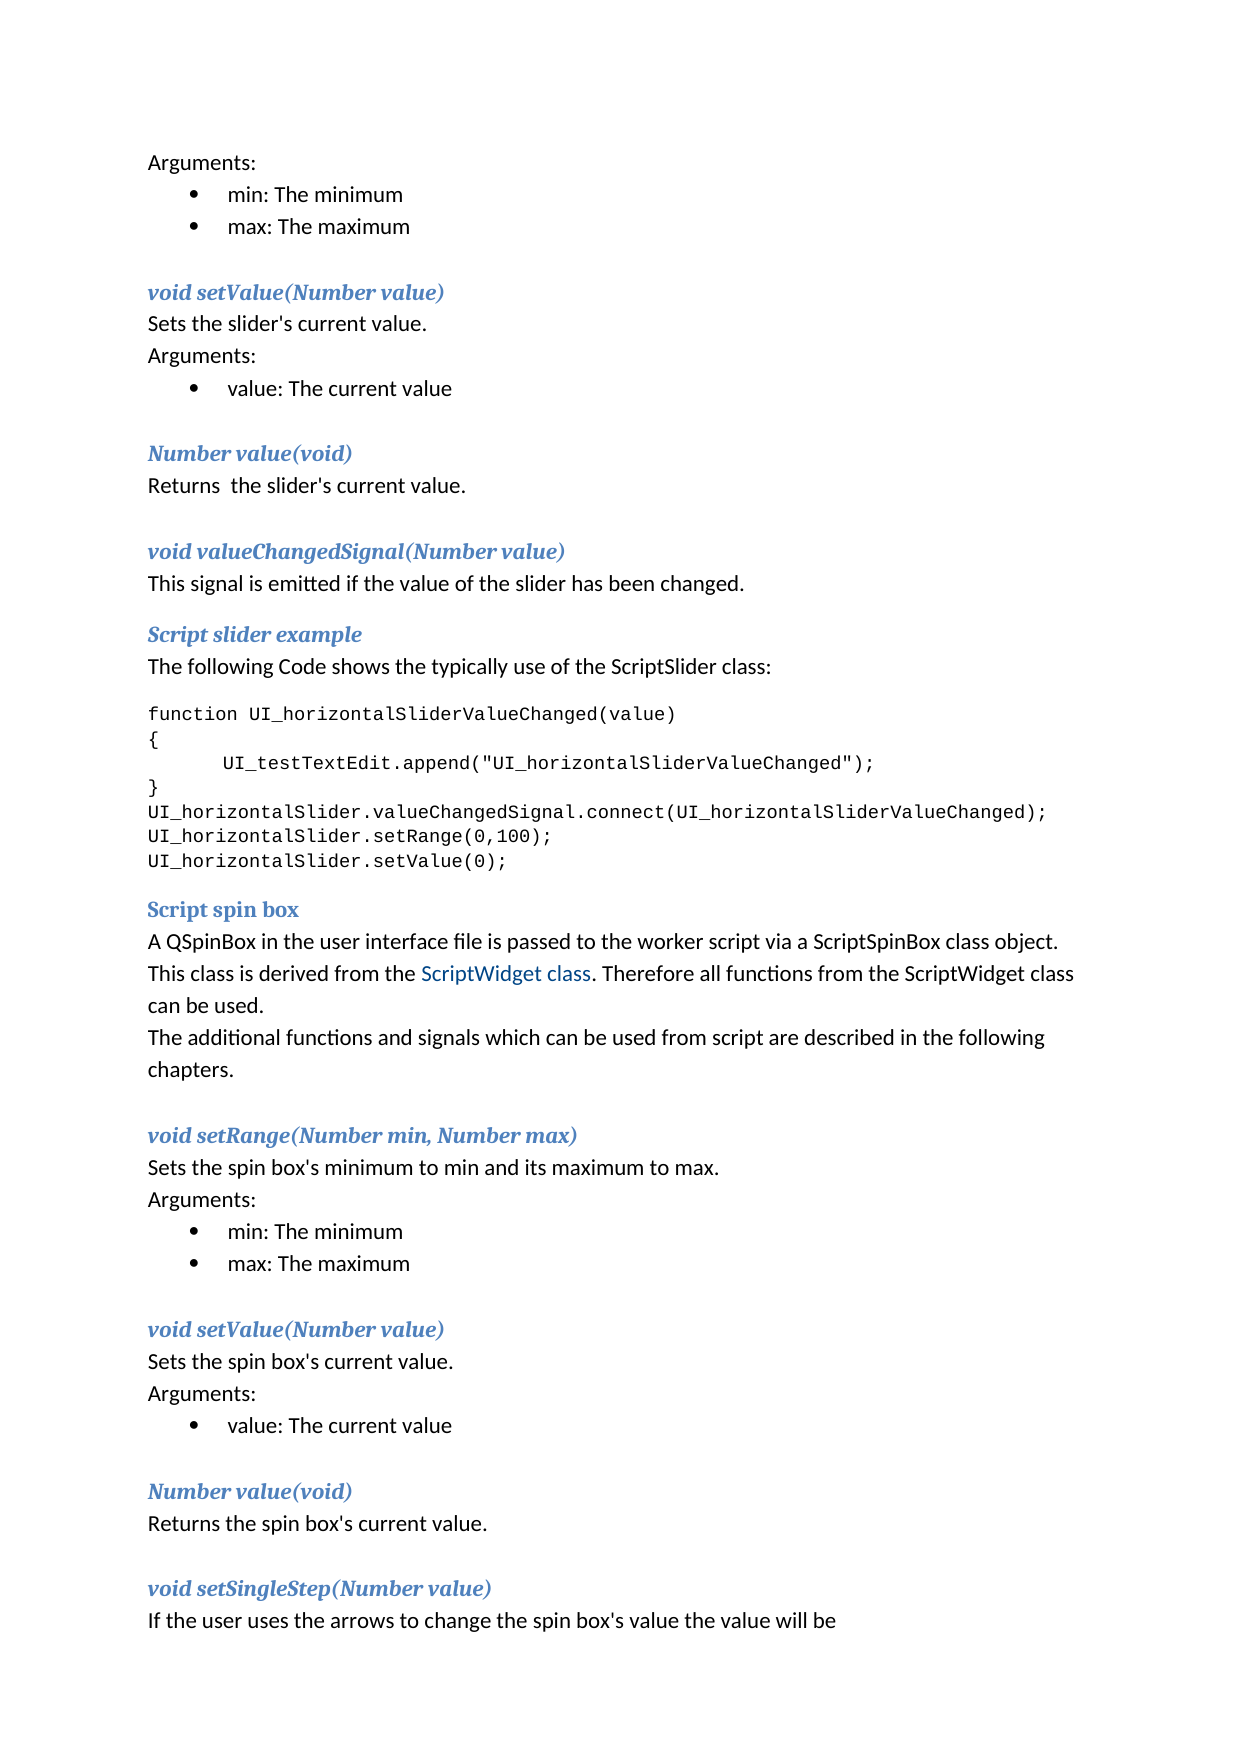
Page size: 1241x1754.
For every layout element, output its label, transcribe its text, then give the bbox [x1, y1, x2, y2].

text A QSpinBox in the user interface file is passed to the worker script via a ScriptSpinBox class object. [148, 927, 1093, 955]
subtitle void setValue(Number value) [148, 279, 1093, 306]
text UI_horizontalSlider.setValue(0); [148, 851, 1093, 873]
text Sets the spin box's minimum to min and its maximum to max. [148, 1153, 1093, 1181]
subtitle void valueChangedSignal(Number value) [148, 539, 1093, 565]
text This signal is emitted if the value of the slider has been changed. [148, 569, 1093, 597]
text Arguments: [148, 1379, 1093, 1407]
text Returns the spin box's current value. [148, 1509, 1093, 1537]
subtitle Script spin box [148, 897, 1093, 923]
text } [148, 778, 1093, 799]
text UI_testTextEdit.append("UI_horizontalSliderValueChanged"); [148, 754, 1093, 775]
subtitle Number value(void) [148, 441, 1093, 467]
text Arguments: [148, 342, 1093, 370]
text The additional functions and signals which can be used from script are described in the following chapters. [148, 1023, 1093, 1083]
text Arguments: [148, 1185, 1093, 1213]
list max: The maximum [190, 1249, 1093, 1278]
list min: The minimum [190, 180, 1093, 208]
subtitle void setSingleStep(Number value) [148, 1576, 1093, 1603]
subtitle Number value(void) [148, 1479, 1093, 1505]
text If the user uses the arrows to change the spin box's value the value will be [148, 1606, 1093, 1634]
list value: The current value [190, 1411, 1093, 1439]
text Sets the spin box's current value. [148, 1347, 1093, 1375]
text Arguments: [148, 148, 1093, 176]
text Sets the slider's current value. [148, 309, 1093, 337]
text { [148, 729, 1093, 751]
subtitle void setRange(Number min, Number max) [148, 1123, 1093, 1149]
text UI_horizontalSlider.valueChangedSignal.connect(UI_horizontalSliderValueChanged); [148, 803, 1093, 824]
subtitle Script slider example [148, 622, 1093, 648]
list max: The maximum [190, 212, 1093, 240]
text UI_horizontalSlider.setRange(0,100); [148, 827, 1093, 848]
text This class is derived from the ScriptWidget class. Therefore all functions from the ScriptWidget class can be used. [148, 959, 1093, 1019]
text Returns the slider's current value. [148, 471, 1093, 499]
text function UI_horizontalSliderValueChanged(value) [148, 705, 1093, 726]
list min: The minimum [190, 1217, 1093, 1245]
list value: The current value [190, 374, 1093, 402]
subtitle void setValue(Number value) [148, 1317, 1093, 1343]
text The following Code shows the typically use of the ScriptSlider class: [148, 652, 1093, 680]
